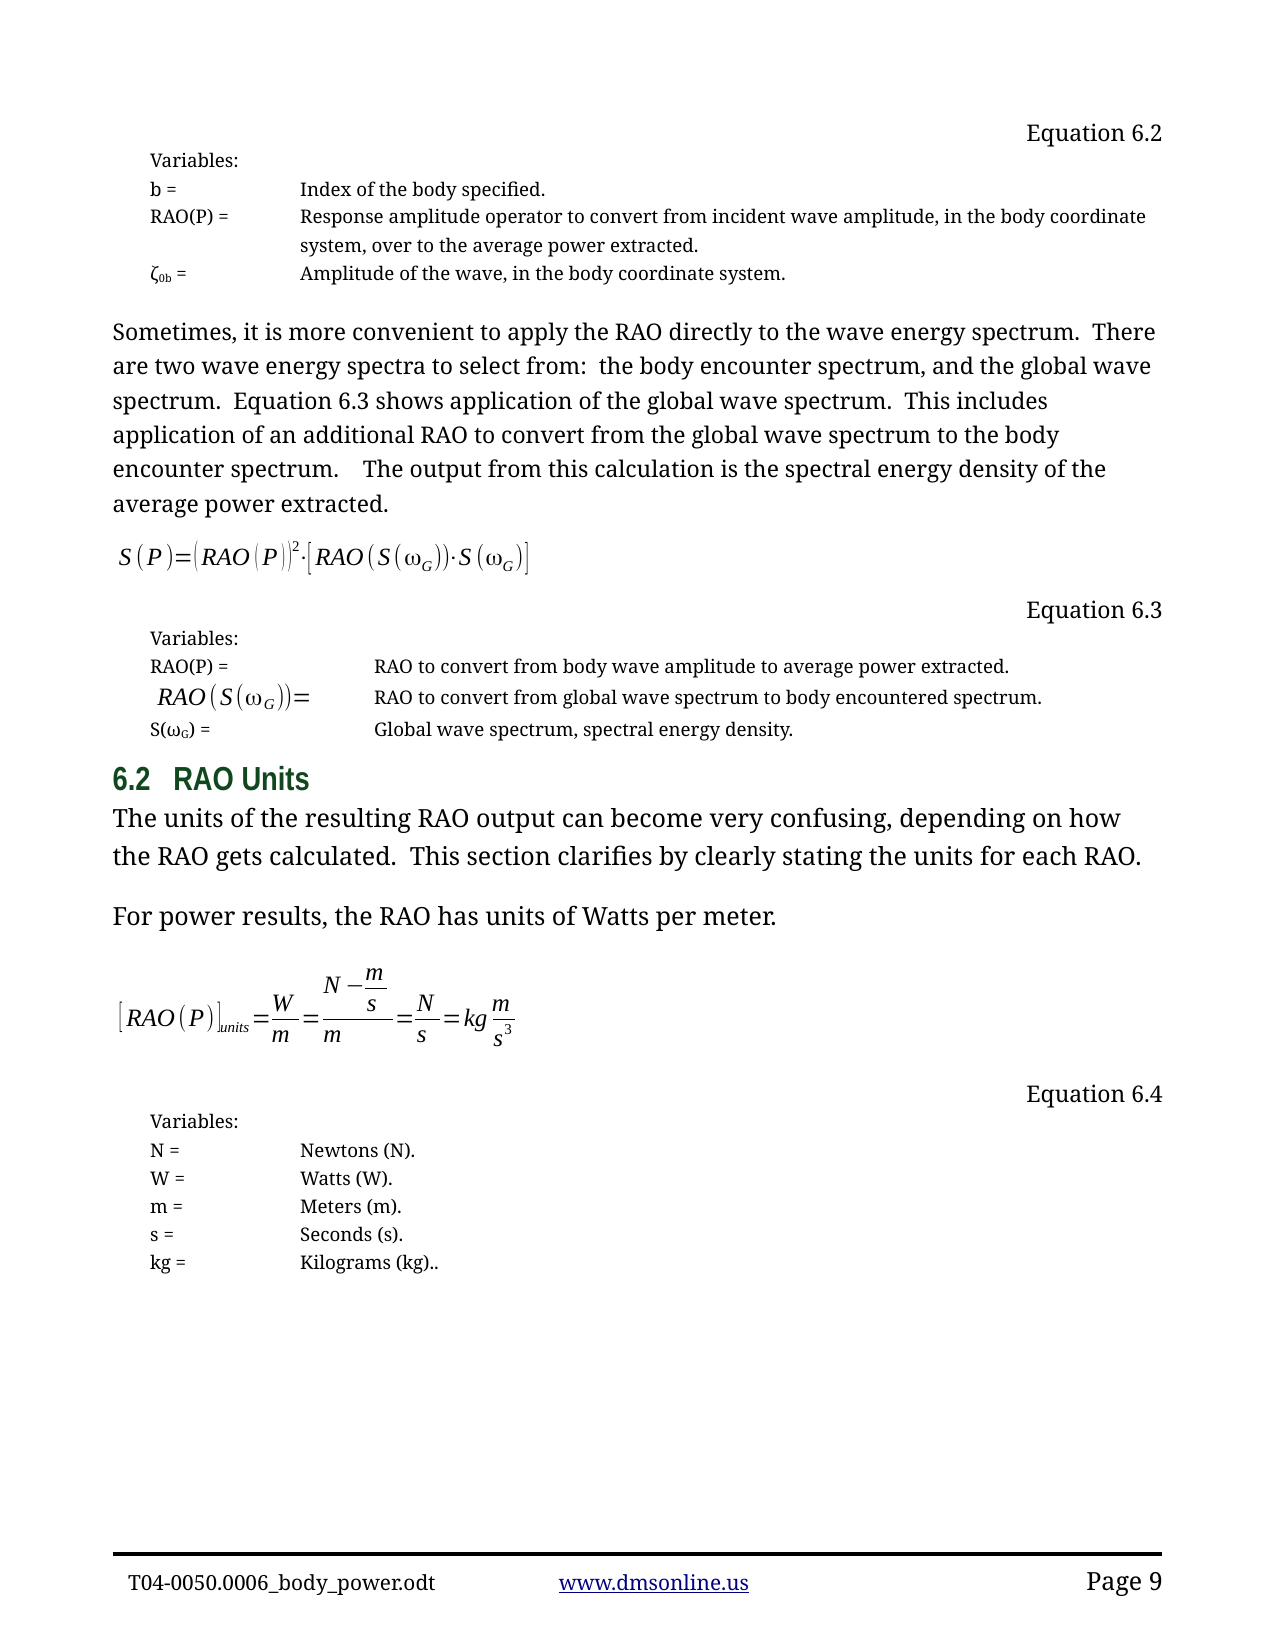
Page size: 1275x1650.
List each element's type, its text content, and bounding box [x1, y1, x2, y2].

text Variables: [150, 625, 1162, 651]
text W = Watts (W). [150, 1165, 1162, 1190]
text ζ0b = Amplitude of the wave, in the body coordinate system. [150, 260, 1162, 285]
text RAO to convert from global wave spectrum to body encountered spectrum. [150, 681, 1162, 713]
text Variables: [150, 1109, 1162, 1134]
text Variables: [150, 148, 1162, 173]
text Equation 6.2 [112, 117, 1162, 148]
text b = Index of the body specified. [150, 176, 1162, 201]
subtitle RAO Units [112, 759, 1162, 797]
text m = Meters (m). [150, 1193, 1162, 1218]
text Sometimes, it is more convenient to apply the RAO directly to the wave energy spectrum. There are two wave energy spectra to select from: the body encounter spectrum, and the global wave spectrum. Equation 6.3 shows application of the global wave spectrum. This includes application of an additional RAO to convert from the global wave spectrum to the body encounter spectrum. The output from this calculation is the spectral energy density of the average power extracted. [112, 316, 1162, 519]
text The units of the resulting RAO output can become very confusing, depending on how the RAO gets calculated. This section clarifies by clearly stating the units for each RAO. [112, 801, 1162, 872]
text RAO(P) = RAO to convert from body wave amplitude to average power extracted. [150, 653, 1162, 679]
text Equation 6.3 [112, 594, 1162, 625]
text kg = Kilograms (kg).. [150, 1249, 1162, 1274]
text Equation 6.4 [112, 1078, 1162, 1109]
text RAO(P) = Response amplitude operator to convert from incident wave amplitude, in the body coordinate system, over to the average power extracted. [150, 204, 1162, 257]
text N = Newtons (N). [150, 1137, 1162, 1162]
text s = Seconds (s). [150, 1221, 1162, 1246]
text For power results, the RAO has units of Watts per meter. [112, 898, 1162, 932]
text S(ωG) = Global wave spectrum, spectral energy density. [150, 716, 1162, 741]
